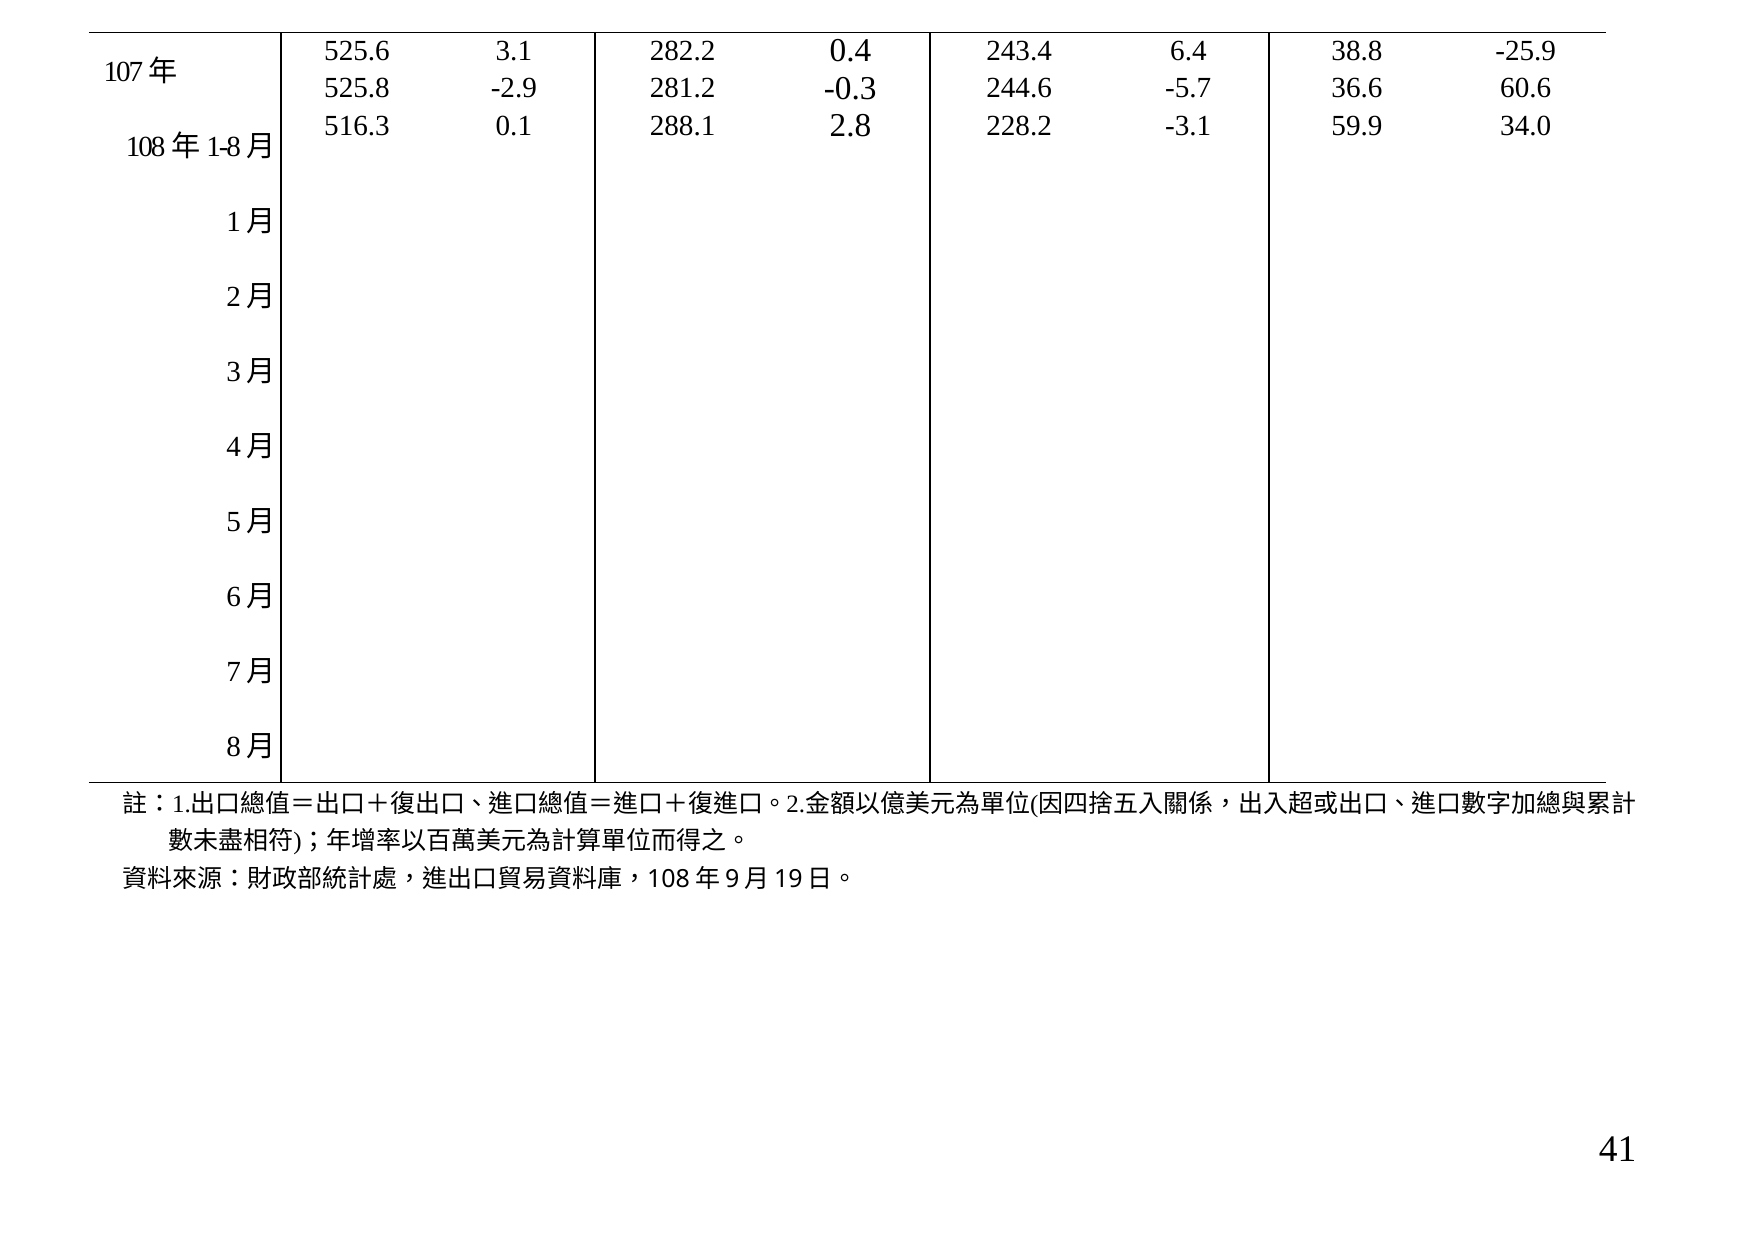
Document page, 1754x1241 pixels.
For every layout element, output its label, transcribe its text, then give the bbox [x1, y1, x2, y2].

table_cell 107年 108年1-8月 1月 2月 3月 4月 5月 6月 7月 8月 [89, 33, 280, 782]
table_cell 6.4 -5.7 -3.1 [1100, 33, 1268, 782]
text 資料來源：財政部統計處，進出口貿易資料庫，108年9月19日。 [122, 858, 1636, 895]
table_cell 525.6 525.8 516.3 [282, 33, 426, 782]
table_cell 0.4 -0.3 2.8 [763, 33, 929, 782]
text 註：1.出口總值＝出口＋復出口、進口總值＝進口＋復進口。2.金額以億美元為單位(因四捨五入關係，出入超或出口、進口數字加總與累計數未盡相符)；年增率以百萬美元為計算單位而得之。 [122, 783, 1636, 858]
table_cell -25.9 60.6 34.0 [1438, 33, 1606, 782]
table_cell 282.2 281.2 288.1 [596, 33, 763, 782]
table_cell 38.8 36.6 59.9 [1270, 33, 1437, 782]
table_cell 243.4 244.6 228.2 [931, 33, 1100, 782]
table_cell 3.1 -2.9 0.1 [426, 33, 594, 782]
